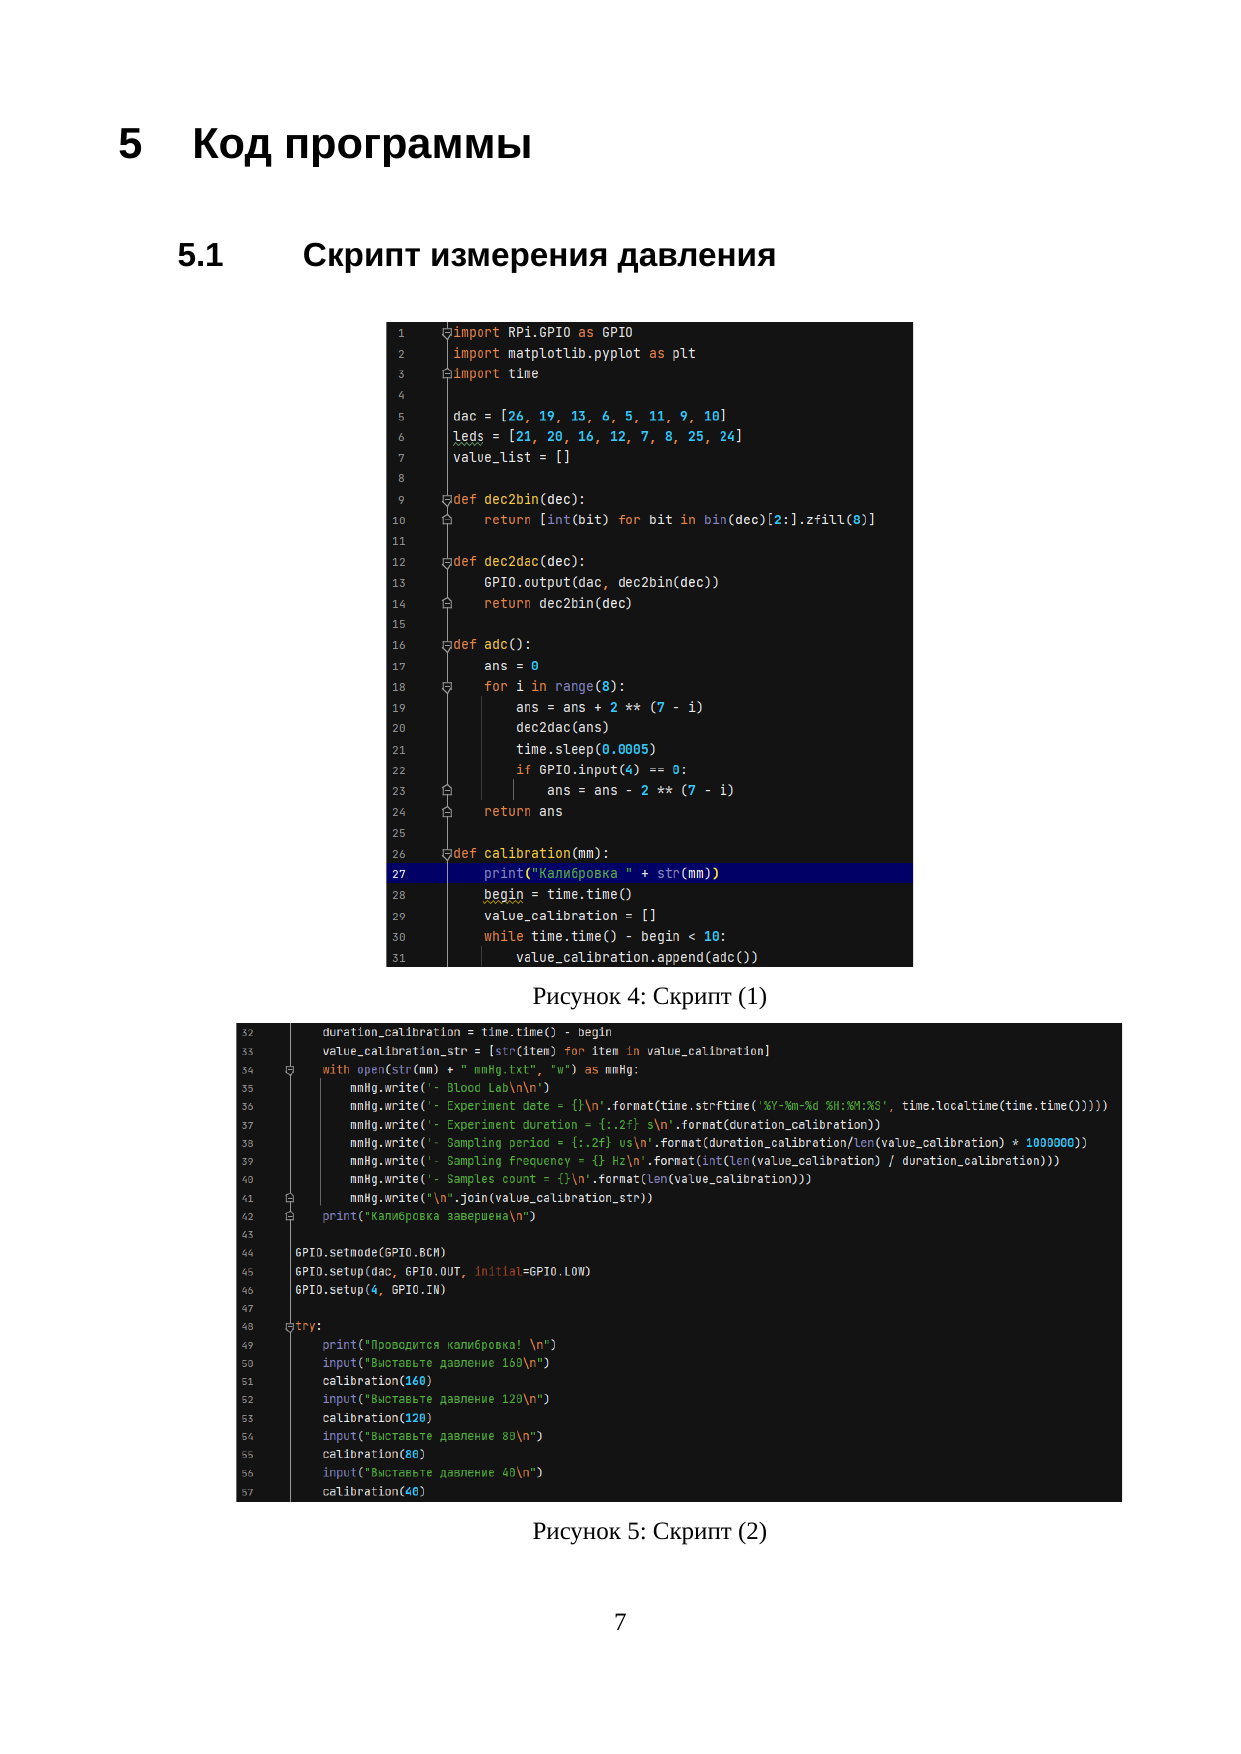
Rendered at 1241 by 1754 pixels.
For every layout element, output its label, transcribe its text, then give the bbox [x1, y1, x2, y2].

text Рисунок 5: Скрипт (2) [177, 1516, 1063, 1545]
subtitle Код программы [118, 118, 1122, 168]
picture [386, 322, 914, 967]
subtitle Скрипт измерения давления [118, 235, 1122, 273]
picture [236, 1023, 1123, 1502]
text Рисунок 4: Скрипт (1) [177, 981, 1063, 1009]
